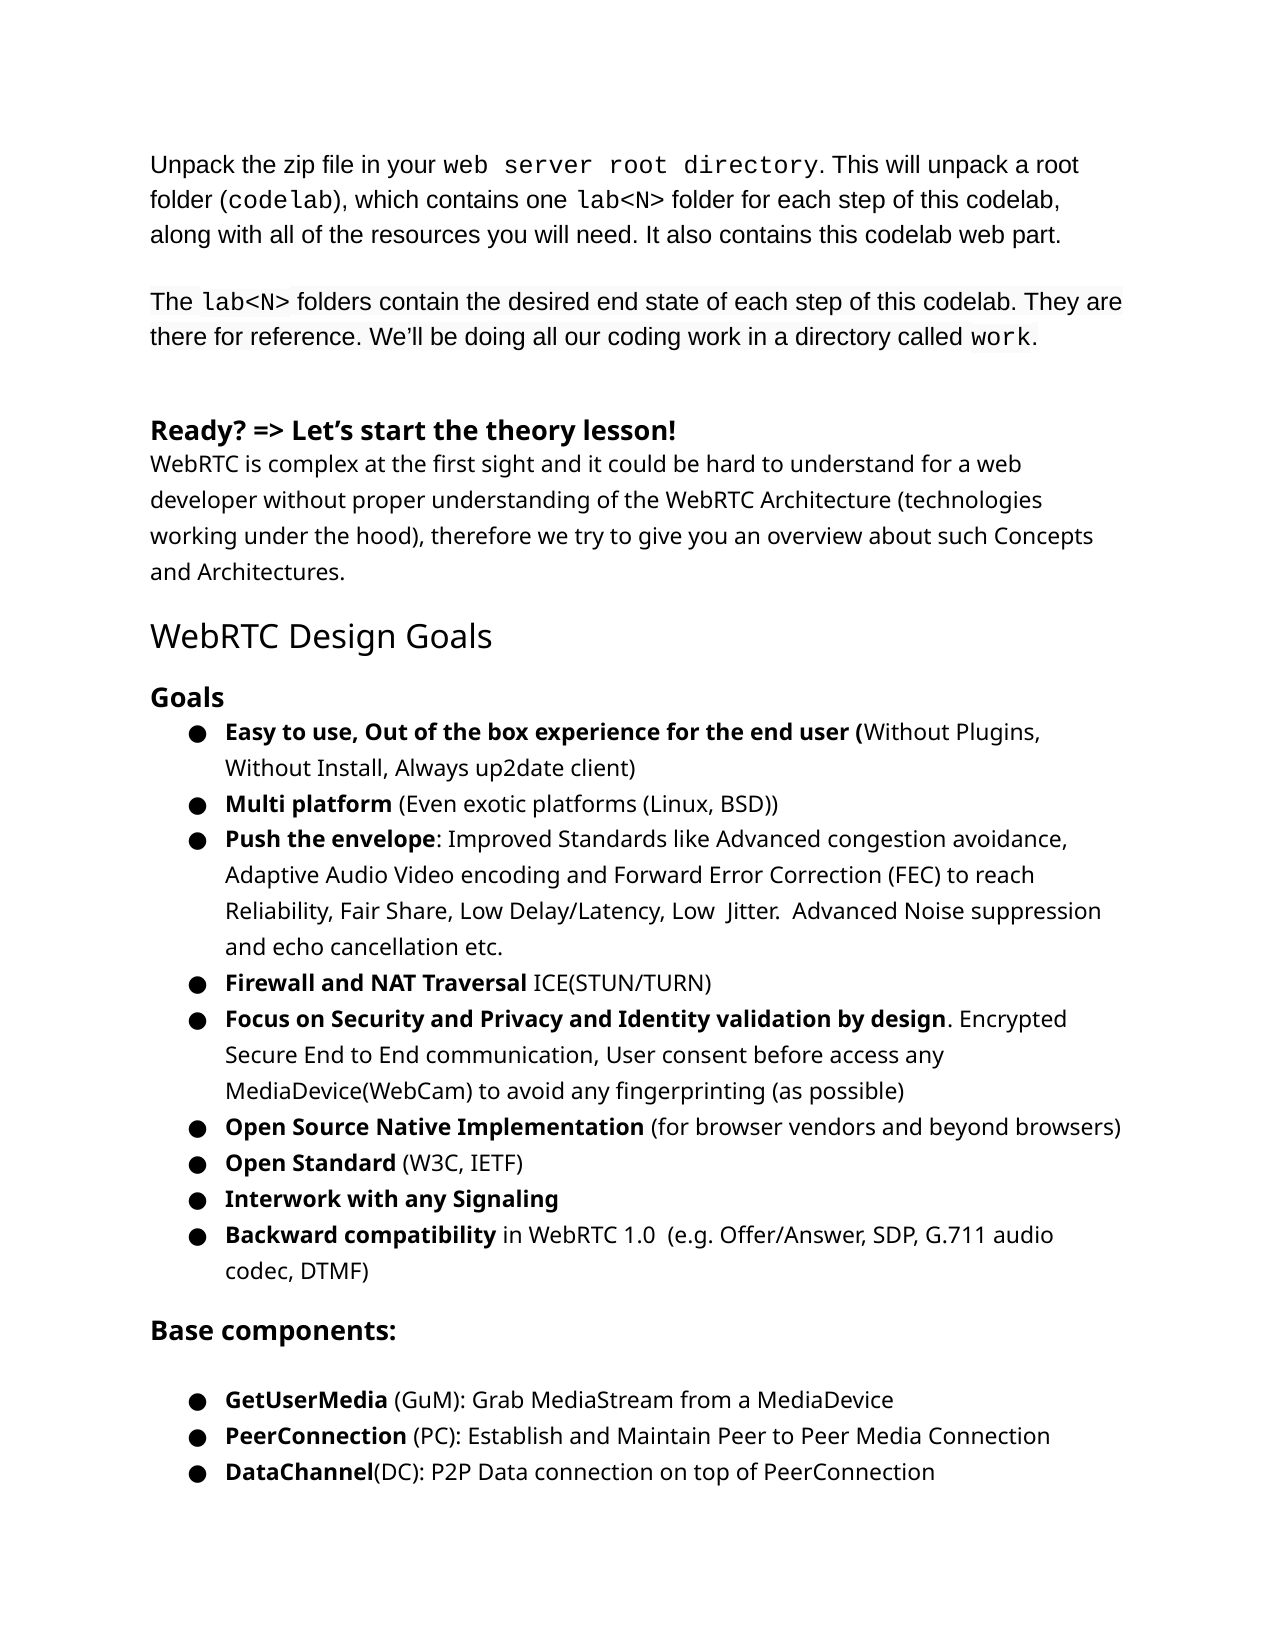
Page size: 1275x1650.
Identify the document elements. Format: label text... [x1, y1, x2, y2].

list Interwork with any Signaling [187, 1183, 1125, 1214]
list Push the envelope: Improved Standards like Advanced congestion avoidance, Adaptive Audio Video encoding and Forward Error Correction (FEC) to reach Reliability, Fair Share, Low Delay/Latency, Low Jitter. Advanced Noise suppression and echo cancellation etc. [187, 823, 1125, 962]
subtitle Ready? => Let’s start the theory lesson! [150, 411, 1125, 448]
subtitle Goals [150, 679, 1125, 716]
list Multi platform (Even exotic platforms (Linux, BSD)) [187, 787, 1125, 819]
list Firewall and NAT Traversal ICE(STUN/TURN) [187, 967, 1125, 998]
subtitle Base components: [150, 1311, 1125, 1348]
text The lab<N> folders contain the desired end state of each step of this codelab. They are there for reference. We’ll be doing all our coding work in a directory called work. [150, 286, 1125, 353]
list Open Source Native Implementation (for browser vendors and beyond browsers) [187, 1111, 1125, 1142]
text WebRTC is complex at the first sight and it could be hard to understand for a web developer without proper understanding of the WebRTC Architecture (technologies working under the hood), therefore we try to give you an overview about such Concepts and Architectures. [150, 448, 1125, 587]
subtitle WebRTC Design Goals [150, 612, 1125, 658]
list Open Standard (W3C, IETF) [187, 1147, 1125, 1178]
list Backward compatibility in WebRTC 1.0 (e.g. Offer/Answer, SDP, G.711 audio codec, DTMF) [187, 1219, 1125, 1286]
list GetUserMedia (GuM): Grab MediaStream from a MediaDevice [187, 1384, 1125, 1416]
list DataChannel(DC): P2P Data connection on top of PeerConnection [187, 1456, 1125, 1487]
list Easy to use, Out of the box experience for the end user (Without Plugins, Without Install, Always up2date client) [187, 716, 1125, 783]
list Focus on Security and Privacy and Identity validation by design. Encrypted Secure End to End communication, User consent before access any MediaDevice(WebCam) to avoid any fingerprinting (as possible) [187, 1003, 1125, 1106]
text Unpack the zip file in your web server root directory. This will unpack a root folder (codelab), which contains one lab<N> folder for each step of this codelab, along with all of the resources you will need. It also contains this codelab web part. [150, 150, 1125, 249]
list PeerConnection (PC): Establish and Maintain Peer to Peer Media Connection [187, 1420, 1125, 1451]
